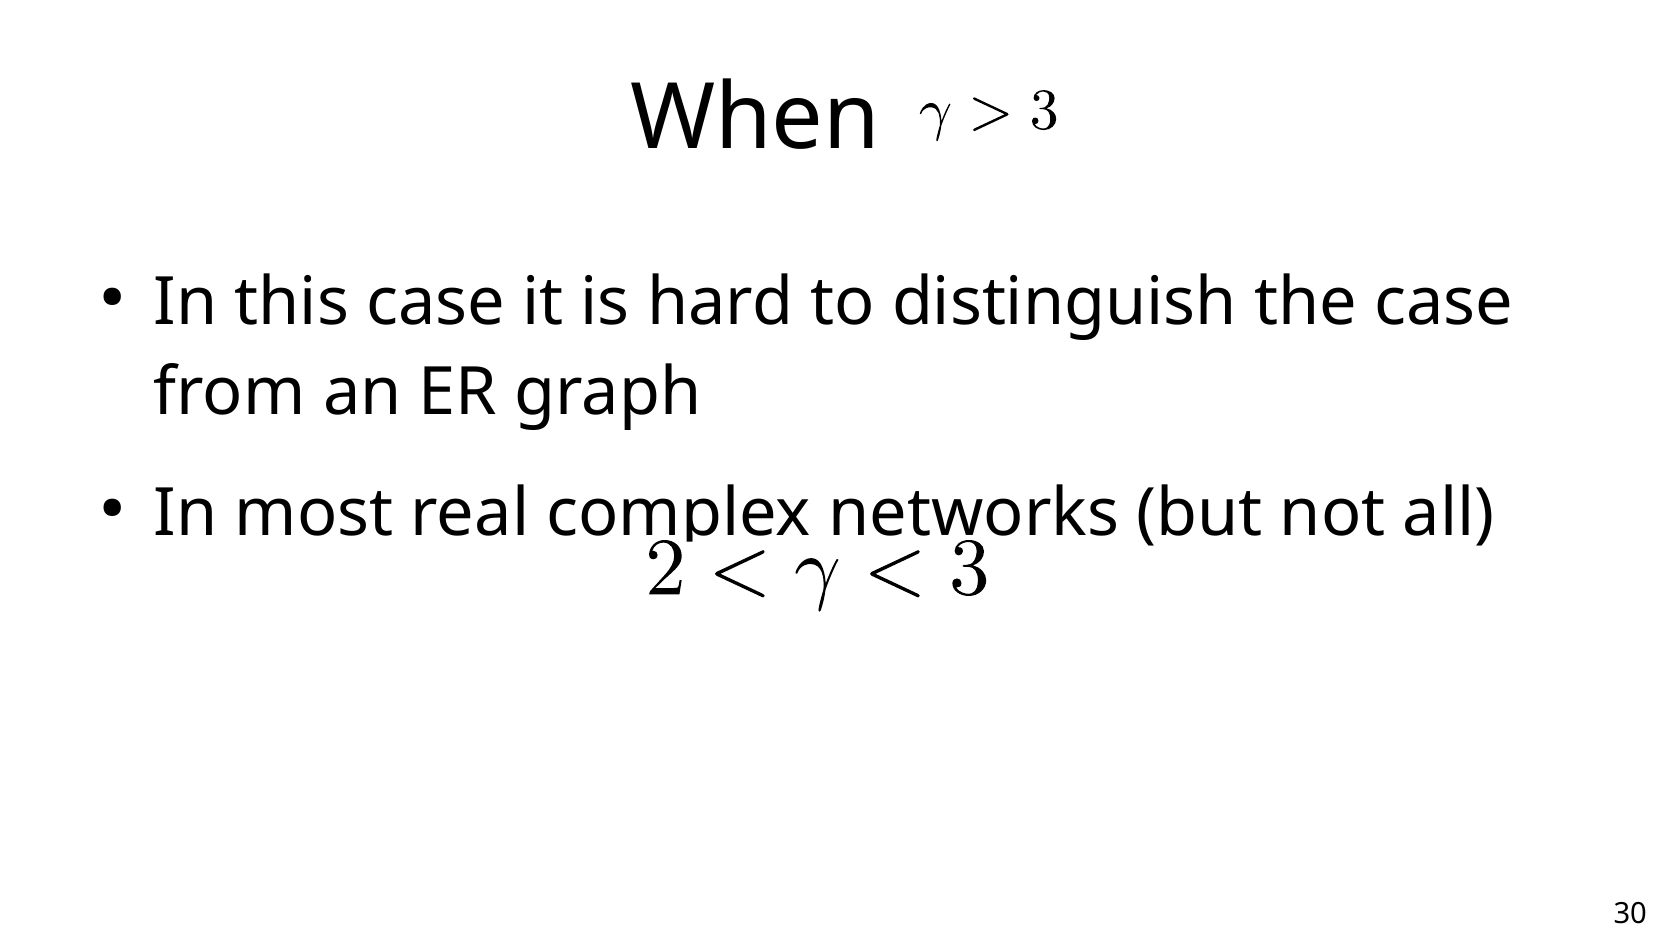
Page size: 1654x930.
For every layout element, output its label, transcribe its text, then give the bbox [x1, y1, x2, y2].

title When [82, 1, 1571, 225]
text_box [918, 90, 1059, 142]
text_box [645, 540, 990, 612]
list In this case it is hard to distinguish the case from an ER graph In most real complex networks (but not all) [82, 252, 1571, 793]
